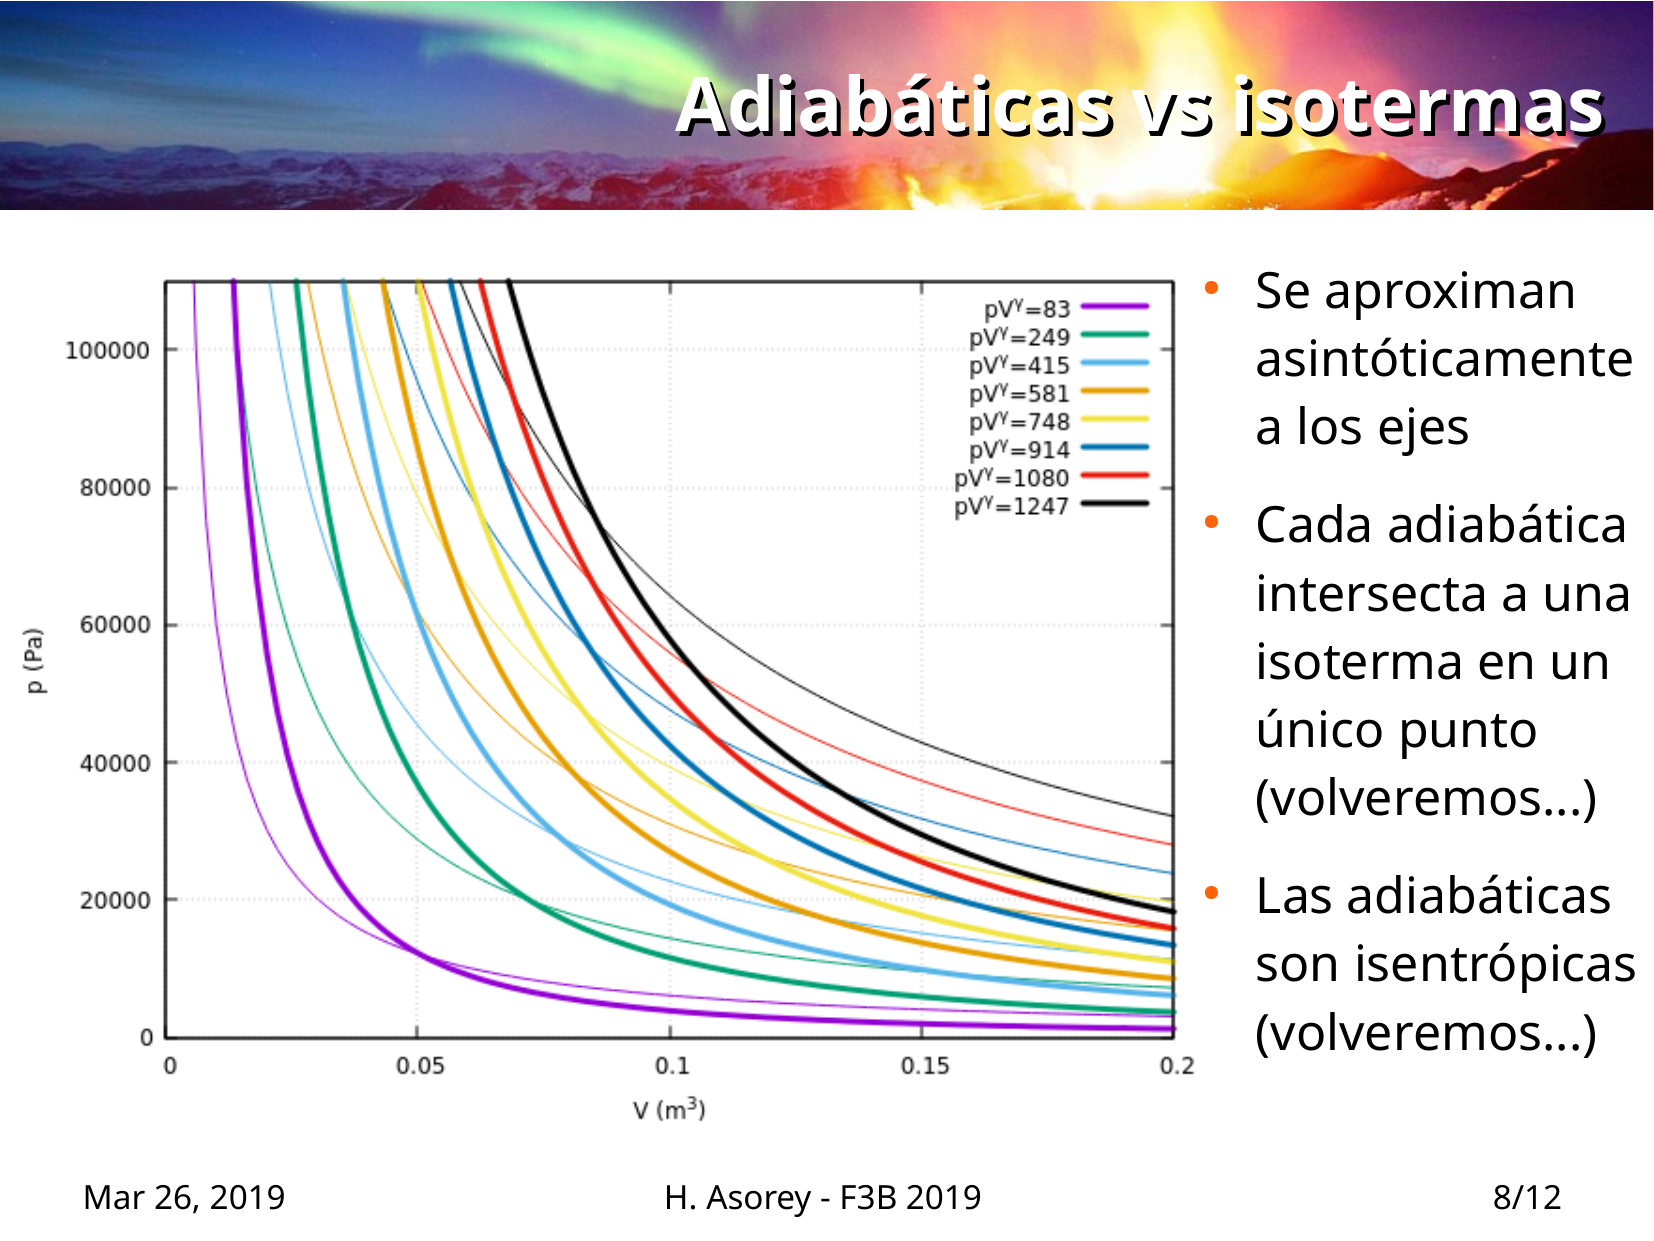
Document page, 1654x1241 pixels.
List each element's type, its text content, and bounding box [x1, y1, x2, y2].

picture [12, 254, 1213, 1156]
list Se aproximan asintóticamente a los ejes Cada adiabática intersecta a una isoterma en un único punto (volveremos...) Las adiabáticas son isentrópicas (volveremos...) [1185, 255, 1654, 1156]
title Adiabáticas vs isotermas [45, 15, 1606, 191]
picture [0, 1, 1654, 210]
